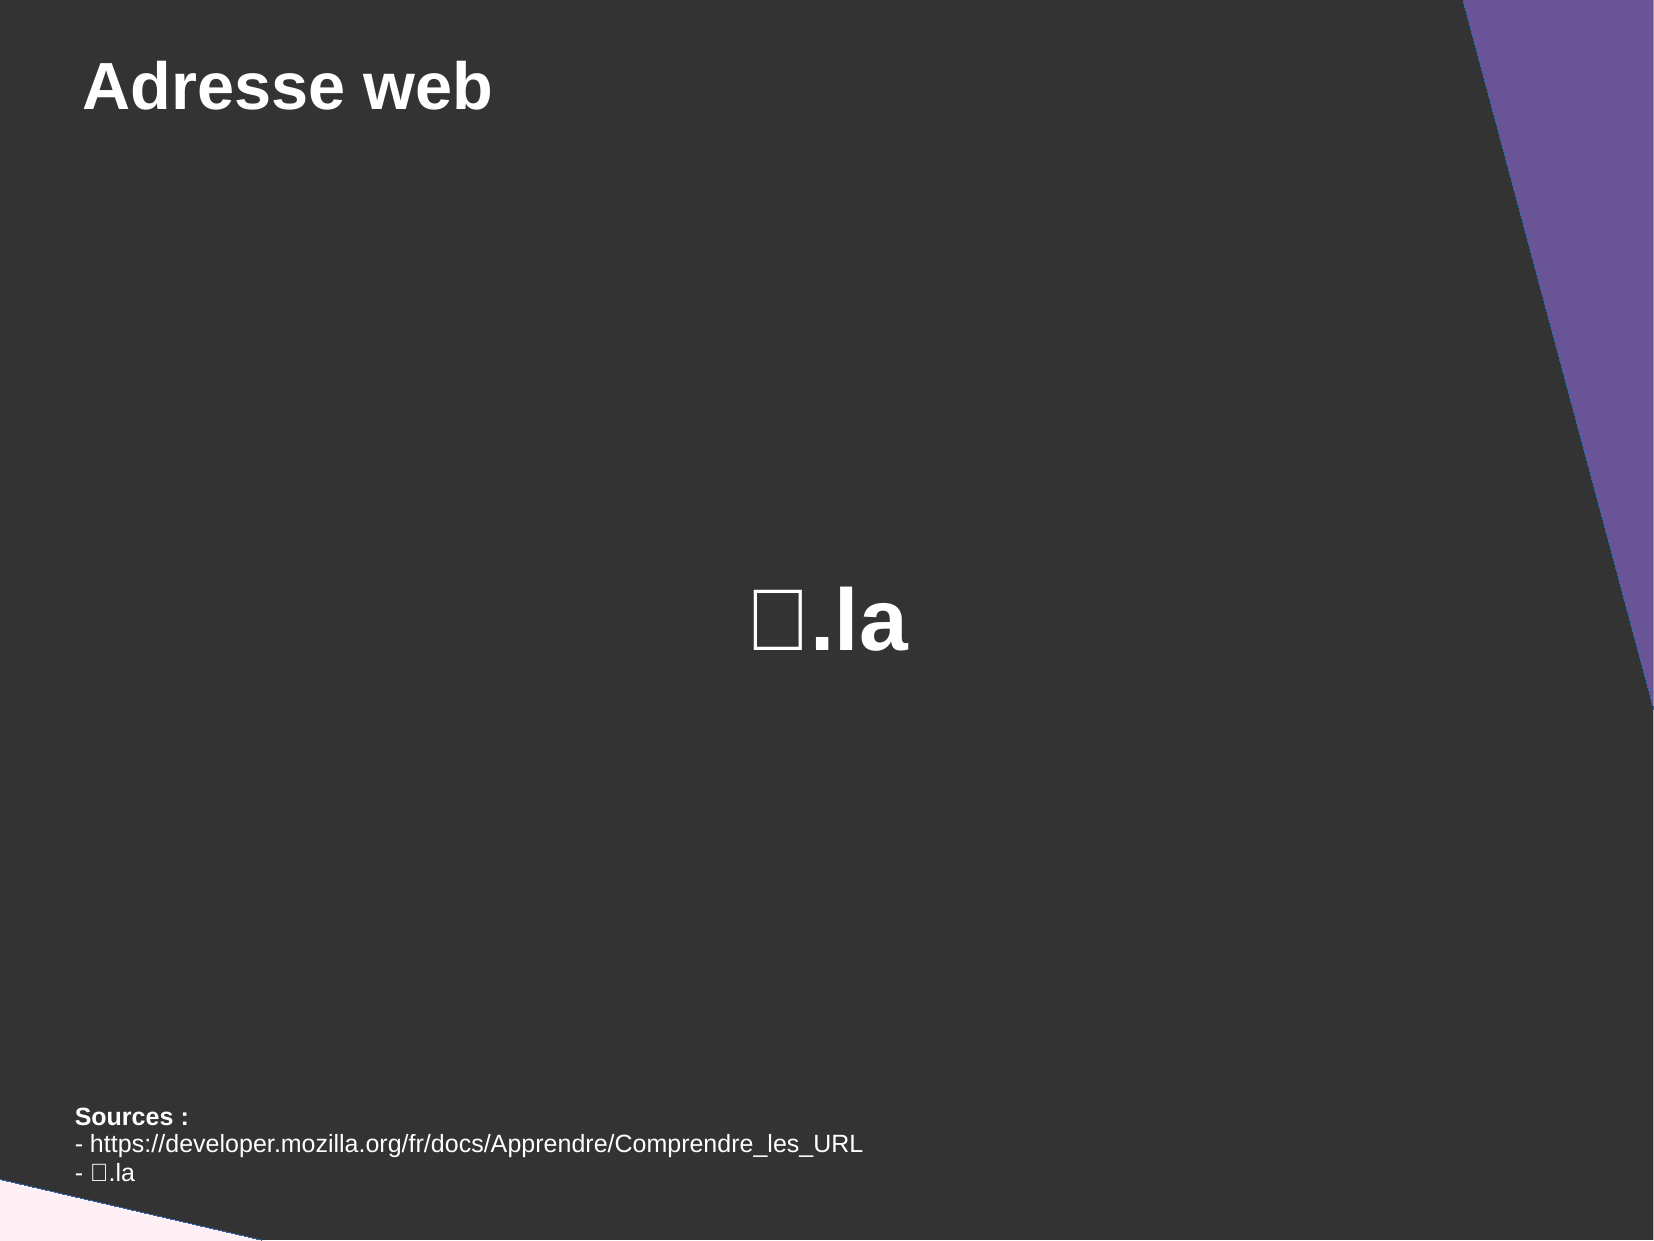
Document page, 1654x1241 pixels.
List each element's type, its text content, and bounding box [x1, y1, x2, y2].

title Adresse web [82, 49, 1503, 152]
text_box [1463, 0, 1654, 710]
title 💩.la [31, 571, 1622, 702]
text_box [0, 1179, 266, 1241]
text_box Sources : - https://developer.mozilla.org/fr/docs/Apprendre/Comprendre_les_URL - 💩.la [59, 1094, 1546, 1227]
